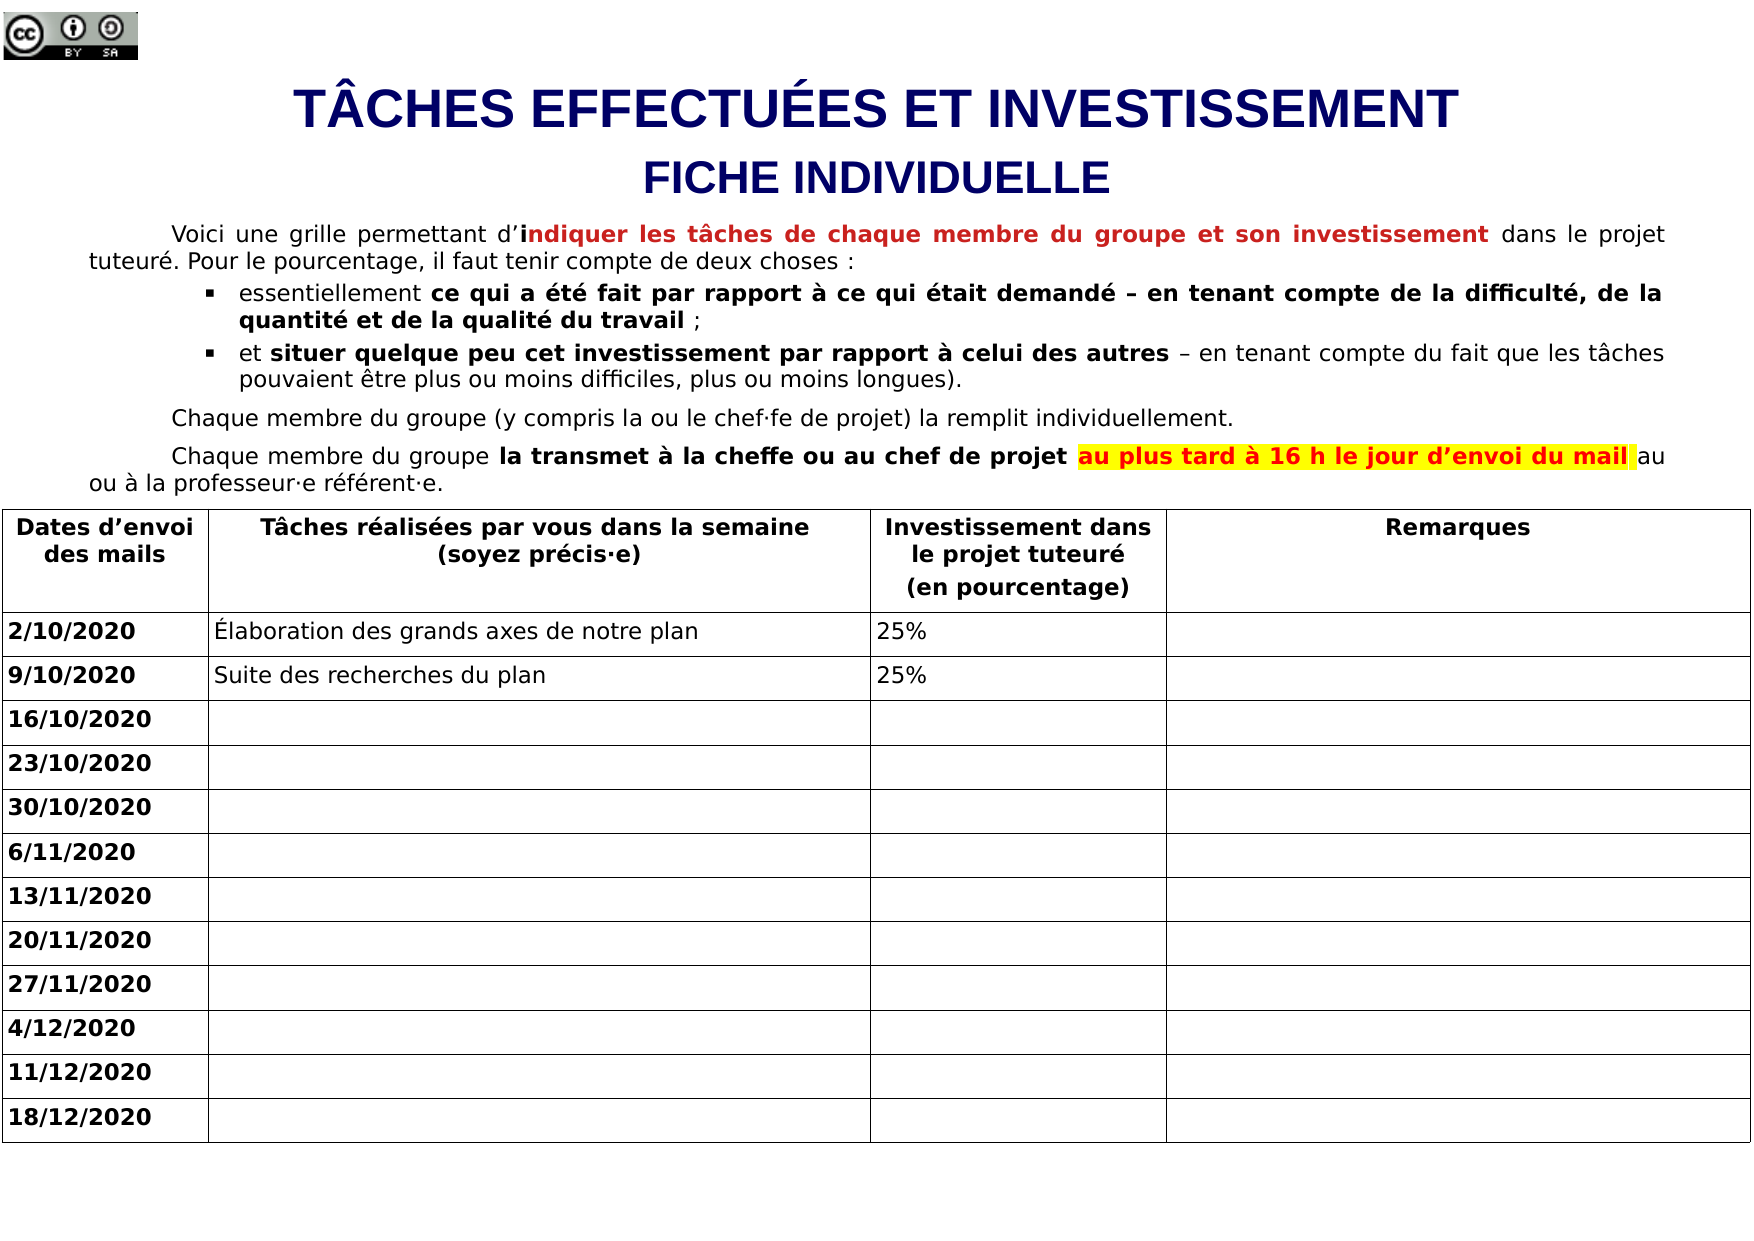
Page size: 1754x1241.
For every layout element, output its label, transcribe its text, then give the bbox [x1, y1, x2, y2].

table_cell [209, 966, 870, 1009]
table_cell [1167, 657, 1750, 700]
table_header Tâches réalisées par vous dans la semaine (soyez précis·e) [209, 510, 870, 612]
table_cell [871, 790, 1166, 833]
table_cell [1167, 834, 1750, 877]
subtitle FICHE INDIVIDUELLE [88, 151, 1665, 204]
table_cell 30/10/2020 [3, 790, 208, 833]
table_cell 9/10/2020 [3, 657, 208, 700]
table_cell [209, 834, 870, 877]
picture [3, 12, 138, 60]
table_cell [1167, 701, 1750, 744]
table_cell 23/10/2020 [3, 746, 208, 789]
list et situer quelque peu cet investissement par rapport à celui des autres – en tenant compte du fait que les tâches pouvaient être plus ou moins difficiles, plus ou moins longues). [201, 340, 1665, 393]
table_cell [1167, 966, 1750, 1009]
table_cell [209, 1011, 870, 1054]
table_cell [1167, 790, 1750, 833]
table_cell [871, 878, 1166, 921]
table_cell 27/11/2020 [3, 966, 208, 1009]
table_cell [209, 1099, 870, 1142]
table_header Investissement dans le projet tuteuré (en pourcentage) [871, 510, 1166, 612]
table_cell [209, 790, 870, 833]
table_cell [209, 746, 870, 789]
table_cell [1167, 1011, 1750, 1054]
table_cell 6/11/2020 [3, 834, 208, 877]
table_cell [1167, 922, 1750, 965]
table_cell [871, 1099, 1166, 1142]
table_cell [209, 1055, 870, 1098]
text Chaque membre du groupe la transmet à la cheffe ou au chef de projet au plus tard à 16 h le jour d’envoi du mail au ou à la professeur·e référent·e. [88, 443, 1665, 497]
table_cell [871, 746, 1166, 789]
table_cell [1167, 746, 1750, 789]
table_header Remarques [1167, 510, 1750, 612]
list essentiellement ce qui a été fait par rapport à ce qui était demandé – en tenant compte de la difficulté, de la quantité et de la qualité du travail ; [201, 281, 1665, 334]
table_cell [1167, 613, 1750, 656]
table_cell 25% [871, 657, 1166, 700]
table_cell [1167, 1099, 1750, 1142]
table_cell 18/12/2020 [3, 1099, 208, 1142]
table_cell Élaboration des grands axes de notre plan [209, 613, 870, 656]
table_cell [871, 834, 1166, 877]
table_cell [209, 878, 870, 921]
subtitle TÂCHES EFFECTUÉES ET INVESTISSEMENT [88, 77, 1665, 139]
table_cell 13/11/2020 [3, 878, 208, 921]
table_cell [871, 922, 1166, 965]
table_header Dates d’envoi des mails [3, 510, 208, 612]
table_cell [1167, 878, 1750, 921]
table_cell [209, 922, 870, 965]
table_cell [871, 966, 1166, 1009]
table_cell [1167, 1055, 1750, 1098]
text Voici une grille permettant d’indiquer les tâches de chaque membre du groupe et son investissement dans le projet tuteuré. Pour le pourcentage, il faut tenir compte de deux choses : [88, 221, 1665, 275]
table_cell Suite des recherches du plan [209, 657, 870, 700]
table_cell [209, 701, 870, 744]
table_cell 2/10/2020 [3, 613, 208, 656]
table_cell 11/12/2020 [3, 1055, 208, 1098]
table_cell [871, 1055, 1166, 1098]
table_cell 25% [871, 613, 1166, 656]
text Chaque membre du groupe (y compris la ou le chef·fe de projet) la remplit individuellement. [88, 405, 1665, 432]
table_cell 16/10/2020 [3, 701, 208, 744]
table_cell [871, 1011, 1166, 1054]
table_cell 4/12/2020 [3, 1011, 208, 1054]
table_cell 20/11/2020 [3, 922, 208, 965]
table_cell [871, 701, 1166, 744]
